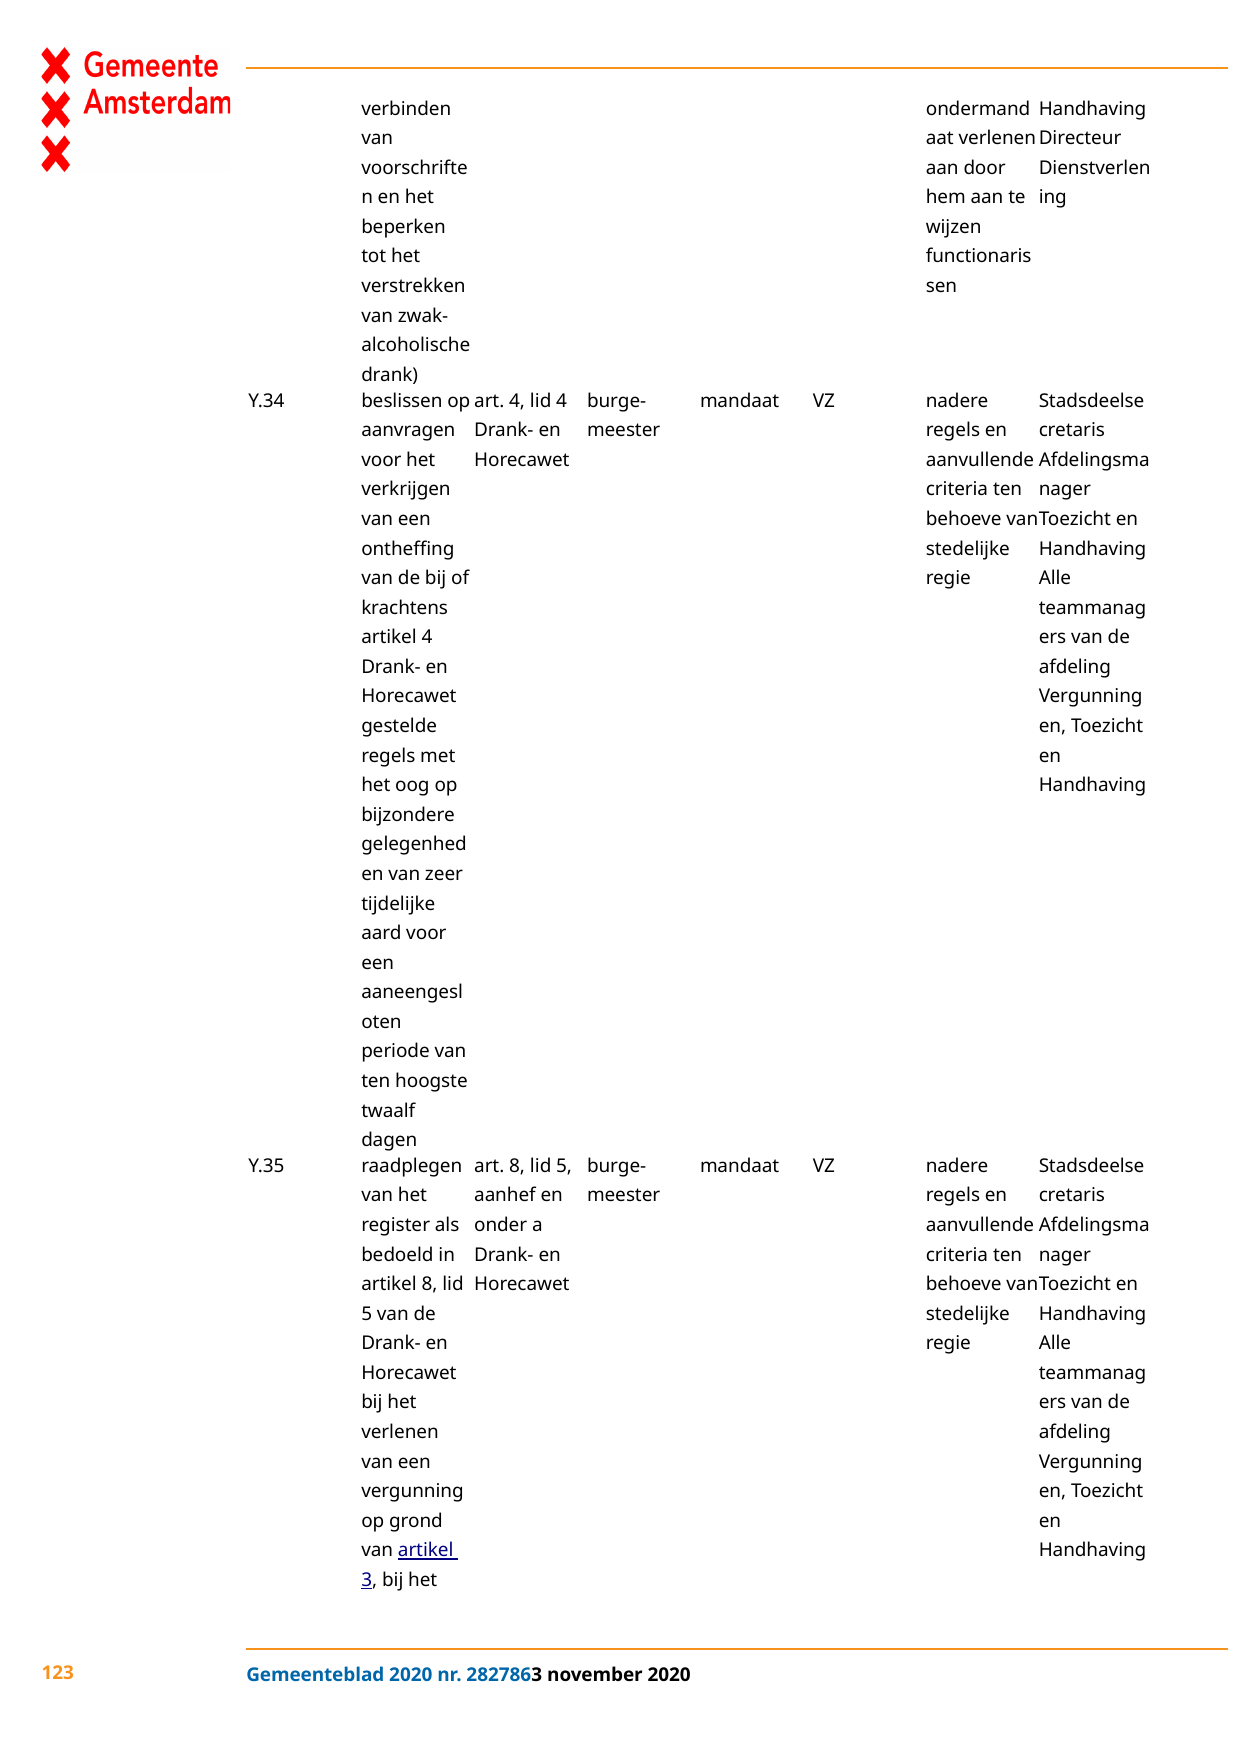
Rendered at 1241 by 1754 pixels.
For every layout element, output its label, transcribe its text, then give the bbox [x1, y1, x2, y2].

table_cell mandaat [700, 387, 813, 1152]
table_cell VZ [813, 1152, 926, 1592]
table_cell raadplegen van het register als bedoeld in artikel 8, lid 5 van de Drank- en Horecawet bij het verlenen van een vergunning op grond van artikel 3, bij het [361, 1152, 474, 1592]
table_cell nadere regels en aanvullende criteria ten behoeve van stedelijke regie [926, 387, 1038, 1152]
table_cell verbinden van voorschriften en het beperken tot het verstrekken van zwak-alcoholische drank) [361, 95, 474, 387]
table_cell [700, 95, 813, 387]
table_cell art. 4, lid 4 Drank- en Horecawet [474, 387, 587, 1152]
table_cell mandaat [700, 1152, 813, 1592]
table_cell burge-meester [587, 387, 700, 1152]
table_cell Y.35 [248, 1152, 361, 1592]
picture [41, 47, 231, 172]
table_cell Y.34 [248, 387, 361, 1152]
table_cell [813, 95, 926, 387]
table_cell [248, 95, 361, 387]
table_cell Stadsdeelsecretaris Afdelingsmanager Toezicht en Handhaving Alle teammanagers van de afdeling Vergunningen, Toezicht en Handhaving [1039, 1152, 1152, 1592]
table_cell beslissen op aanvragen voor het verkrijgen van een ontheffing van de bij of krachtens artikel 4 Drank- en Horecawet gestelde regels met het oog op bijzondere gelegenheden van zeer tijdelijke aard voor een aaneengesloten periode van ten hoogste twaalf dagen [361, 387, 474, 1152]
table_cell VZ [813, 387, 926, 1152]
table_cell burge-meester [587, 1152, 700, 1592]
table_cell [587, 95, 700, 387]
table_cell nadere regels en aanvullende criteria ten behoeve van stedelijke regie [926, 1152, 1038, 1592]
table_cell Stadsdeelsecretaris Afdelingsmanager Toezicht en Handhaving Alle teammanagers van de afdeling Vergunningen, Toezicht en Handhaving [1039, 387, 1152, 1152]
table_cell art. 8, lid 5, aanhef en onder a Drank- en Horecawet [474, 1152, 587, 1592]
table_cell [474, 95, 587, 387]
table_cell ondermandaat verlenen aan door hem aan te wijzen functionarissen [926, 95, 1038, 387]
table_cell Handhaving Directeur Dienstverlening [1039, 95, 1152, 387]
